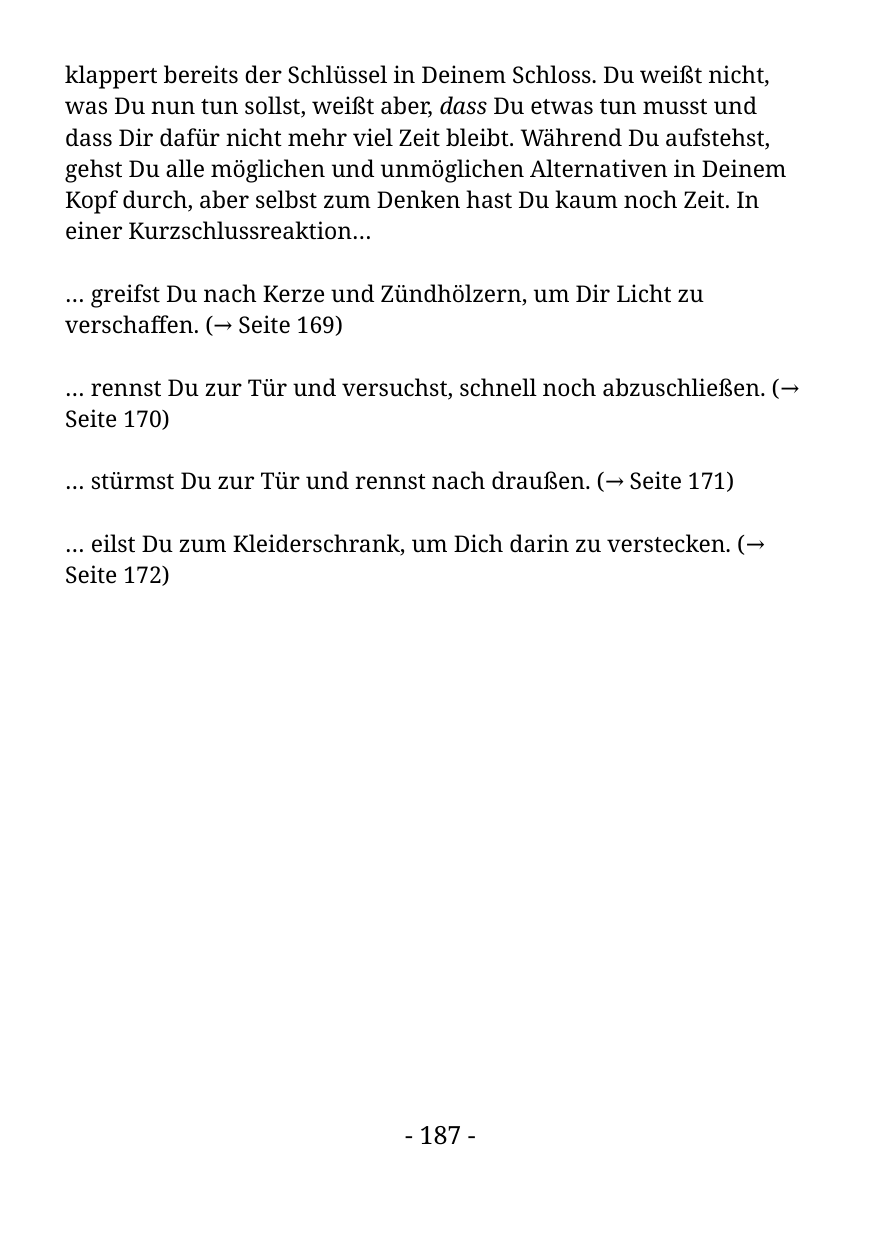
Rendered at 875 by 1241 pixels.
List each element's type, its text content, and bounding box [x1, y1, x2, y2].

text … eilst Du zum Kleiderschrank, um Dich darin zu verstecken. (→ Seite 172) [65, 528, 809, 590]
text … greifst Du nach Kerze und Zündhölzern, um Dir Licht zu verschaffen. (→ Seite 169) [65, 278, 809, 340]
text … rennst Du zur Tür und versuchst, schnell noch abzuschließen. (→ Seite 170) [65, 372, 809, 434]
text … stürmst Du zur Tür und rennst nach draußen. (→ Seite 171) [65, 465, 809, 497]
text klappert bereits der Schlüssel in Deinem Schloss. Du weißt nicht, was Du nun tun sollst, weißt aber, dass Du etwas tun musst und dass Dir dafür nicht mehr viel Zeit bleibt. Während Du aufstehst, gehst Du alle möglichen und unmöglichen Alternativen in Deinem Kopf durch, aber selbst zum Denken hast Du kaum noch Zeit. In einer Kurzschlussreaktion… [65, 59, 809, 247]
